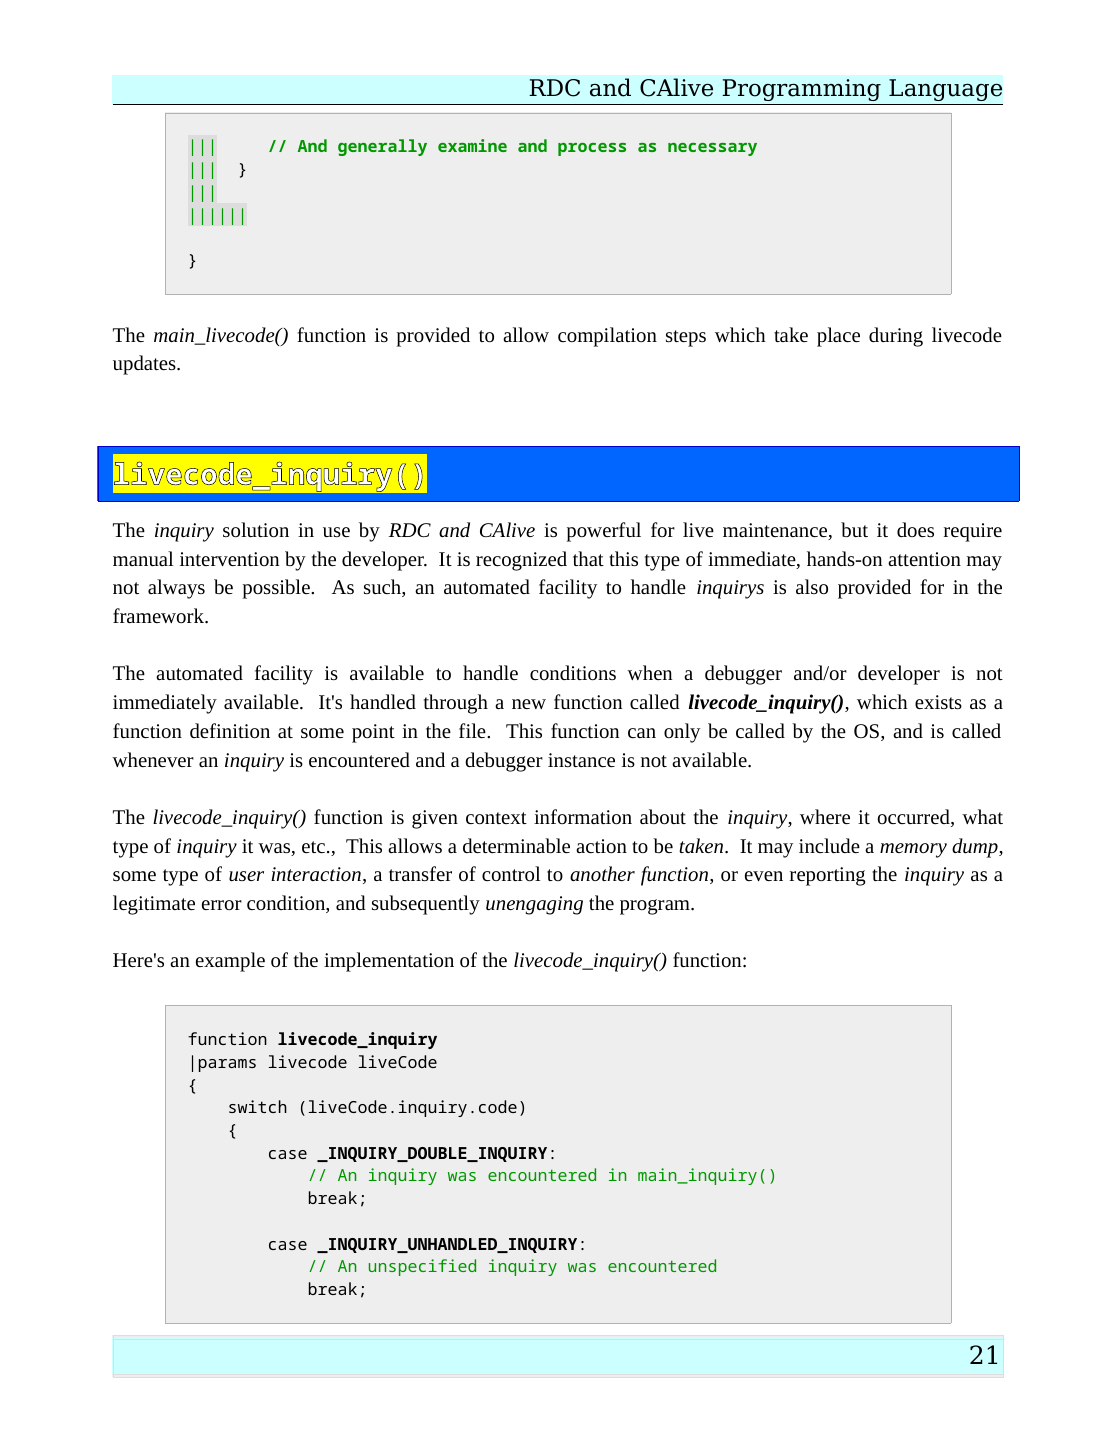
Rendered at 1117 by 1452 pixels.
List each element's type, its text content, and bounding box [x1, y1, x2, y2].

text Here's an example of the implementation of the livecode_inquiry() function: [112, 948, 1003, 972]
subtitle livecode_inquiry() [99, 447, 1019, 501]
text function livecode_inquiry |params livecode liveCode { switch (liveCode.inquiry.code) { case _INQUIRY_DOUBLE_INQUIRY: // An inquiry was encountered in main_inquiry() break; case _INQUIRY_UNHANDLED_INQUIRY: // An unspecified inquiry was encountered break; [166, 1006, 951, 1323]
text The livecode_inquiry() function is given context information about the inquiry, where it occurred, what type of inquiry it was, etc., This allows a determinable action to be taken. It may include a memory dump, some type of user interaction, a transfer of control to another function, or even reporting the inquiry as a legitimate error condition, and subsequently unengaging the program. [112, 805, 1003, 915]
text The inquiry solution in use by RDC and CAlive is powerful for live maintenance, but it does require manual intervention by the developer. It is recognized that this type of immediate, hands-on attention may not always be possible. As such, an automated facility to handle inquirys is also provided for in the framework. [112, 518, 1003, 628]
text The automated facility is available to handle conditions when a debugger and/or developer is not immediately available. It's handled through a new function called livecode_inquiry(), which exists as a function definition at some point in the file. This function can only be called by the OS, and is called whenever an inquiry is encountered and a debugger instance is not available. [112, 661, 1003, 772]
text ||| // And generally examine and process as necessary ||| } ||| |||||| } [166, 114, 951, 294]
text The main_livecode() function is provided to allow compilation steps which take place during livecode updates. [112, 322, 1003, 375]
